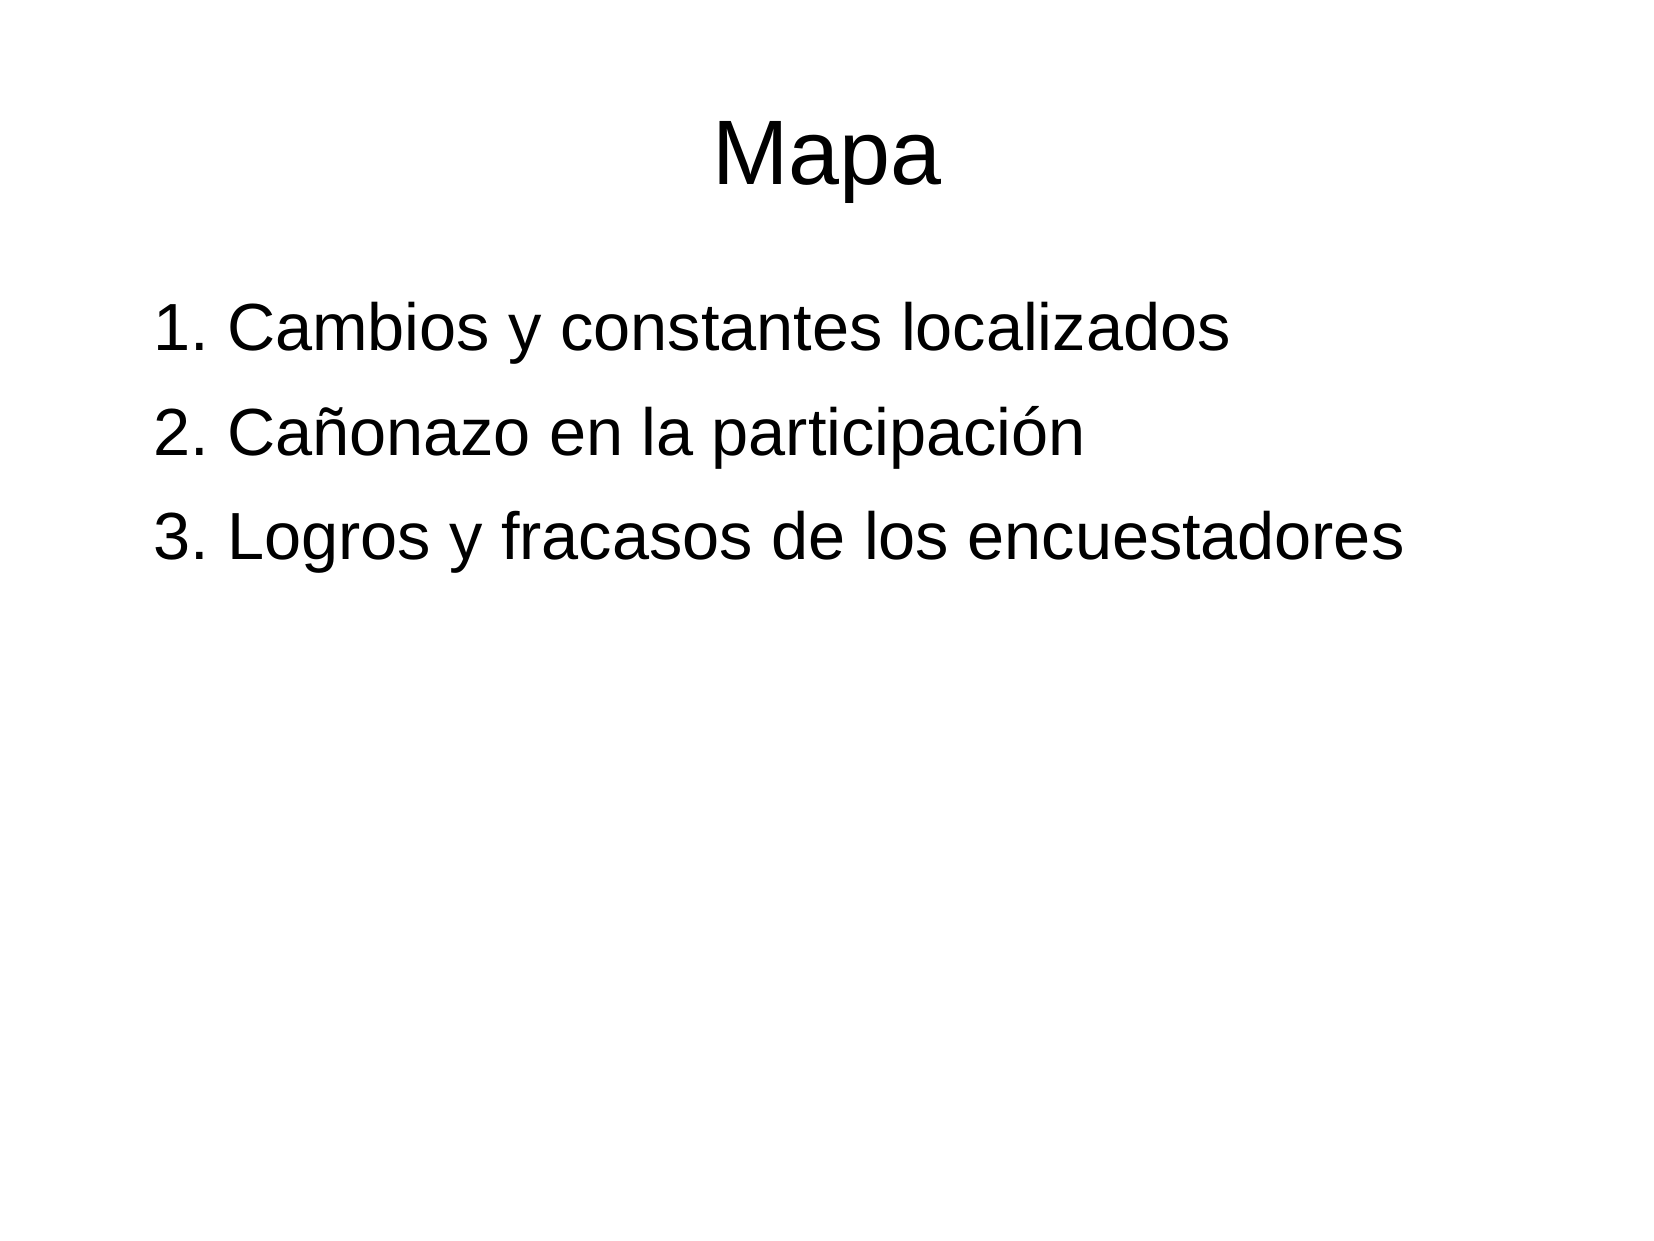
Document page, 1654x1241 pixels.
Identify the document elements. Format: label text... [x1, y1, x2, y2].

list 1. Cambios y constantes localizados 2. Cañonazo en la participación 3. Logros y fracasos de los encuestadores [82, 290, 1571, 1010]
title Mapa [82, 49, 1571, 257]
